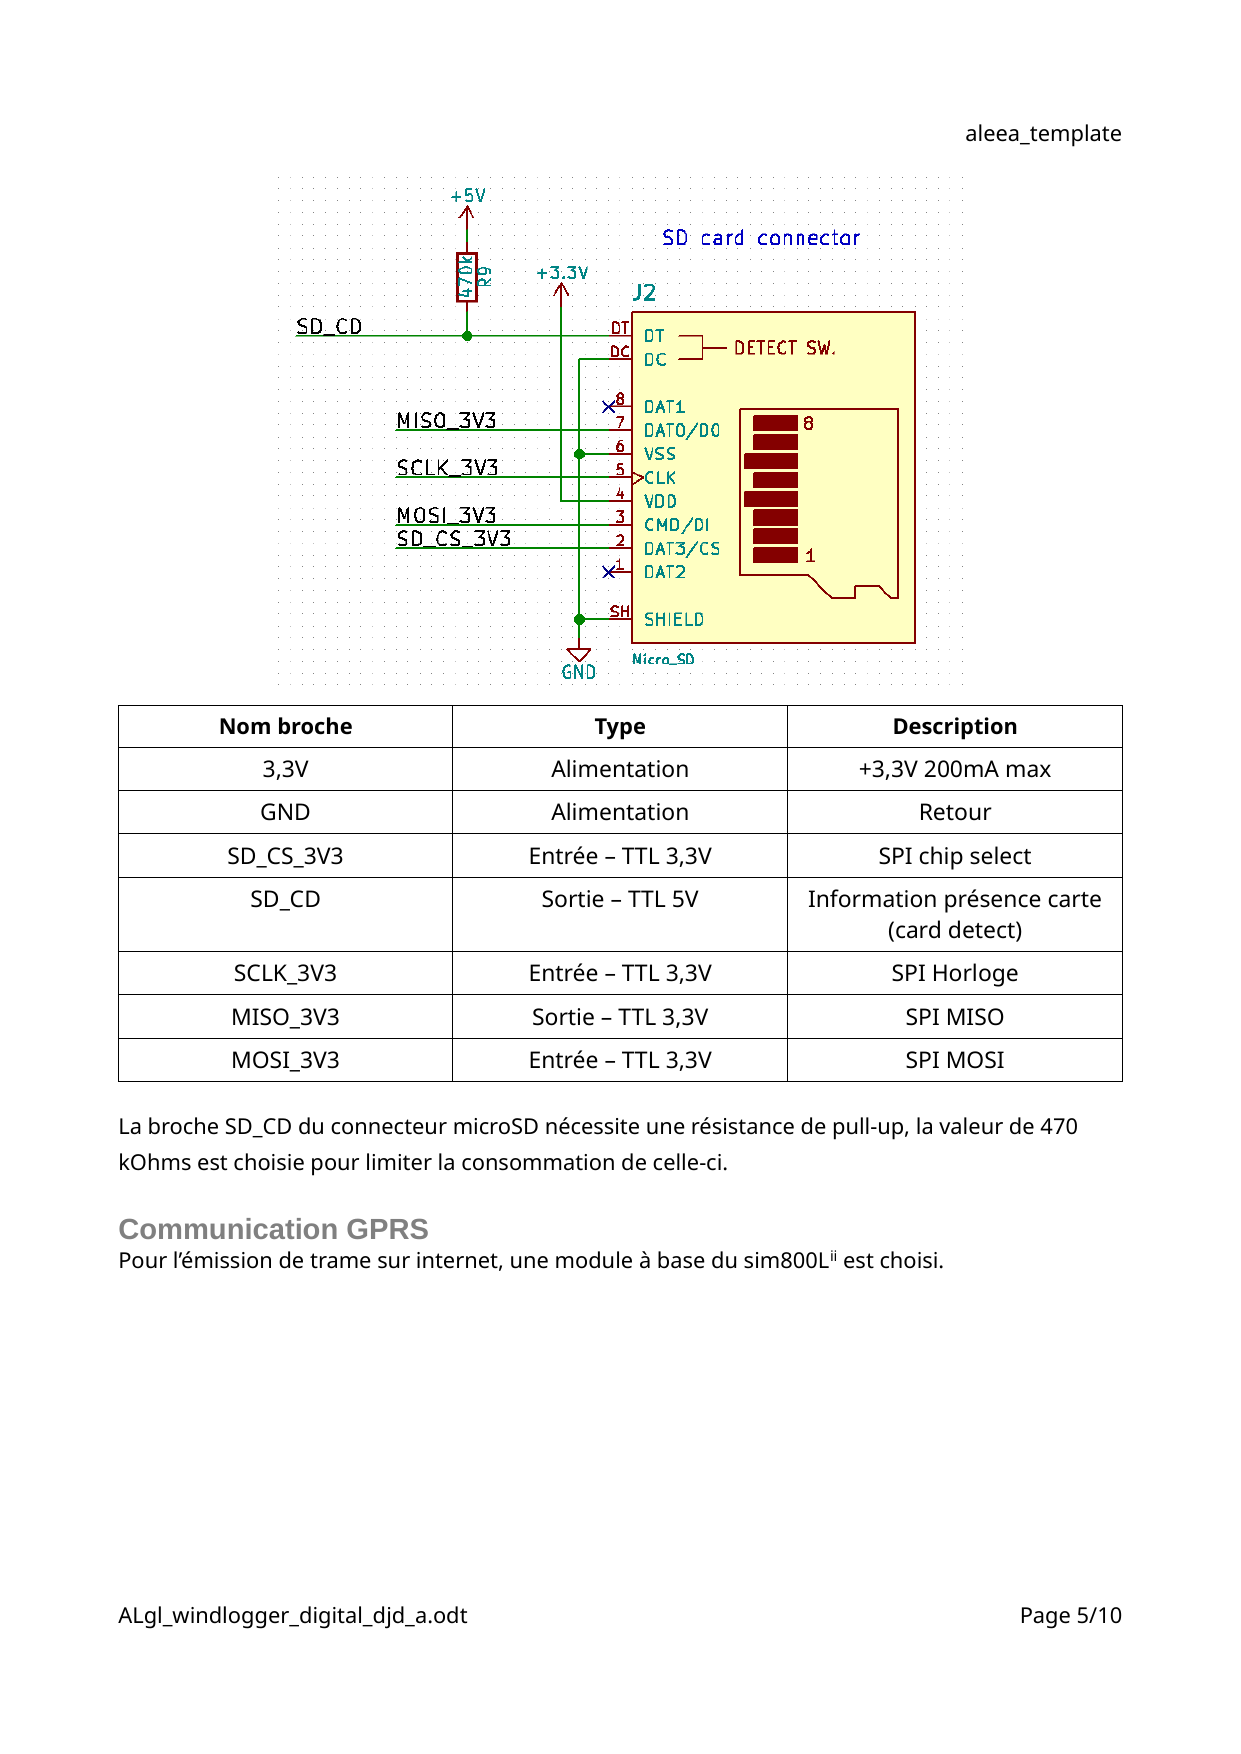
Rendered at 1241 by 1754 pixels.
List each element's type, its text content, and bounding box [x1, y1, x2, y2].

table_cell SPI Horloge [788, 952, 1122, 994]
subtitle Communication GPRS [118, 1212, 1122, 1245]
table_cell SD_CD [119, 878, 452, 951]
table_header Nom broche [119, 706, 452, 747]
table_cell MOSI_3V3 [119, 1039, 452, 1081]
table_cell +3,3V 200mA max [788, 748, 1122, 790]
table_cell Alimentation [453, 748, 787, 790]
text La broche SD_CD du connecteur microSD nécessite une résistance de pull-up, la valeur de 470 kOhms est choisie pour limiter la consommation de celle-ci. [118, 1111, 1122, 1177]
table_cell 3,3V [119, 748, 452, 790]
text Pour l’émission de trame sur internet, une module à base du sim800L est choisi. [118, 1245, 1122, 1275]
table_cell SPI MISO [788, 995, 1122, 1037]
table_cell GND [119, 791, 452, 833]
table_cell SPI MOSI [788, 1039, 1122, 1081]
table_cell Information présence carte (card detect) [788, 878, 1122, 951]
table_cell Entrée – TTL 3,3V [453, 1039, 787, 1081]
table_cell Sortie – TTL 3,3V [453, 995, 787, 1037]
table_cell Entrée – TTL 3,3V [453, 952, 787, 994]
table_cell Retour [788, 791, 1122, 833]
table_header Type [453, 706, 787, 747]
table_cell Entrée – TTL 3,3V [453, 834, 787, 877]
table_cell Alimentation [453, 791, 787, 833]
table_cell MISO_3V3 [119, 995, 452, 1037]
table_cell SCLK_3V3 [119, 952, 452, 994]
table_cell SD_CS_3V3 [119, 834, 452, 877]
table_cell Sortie – TTL 5V [453, 878, 787, 951]
table_header Description [788, 706, 1122, 747]
table_cell SPI chip select [788, 834, 1122, 877]
